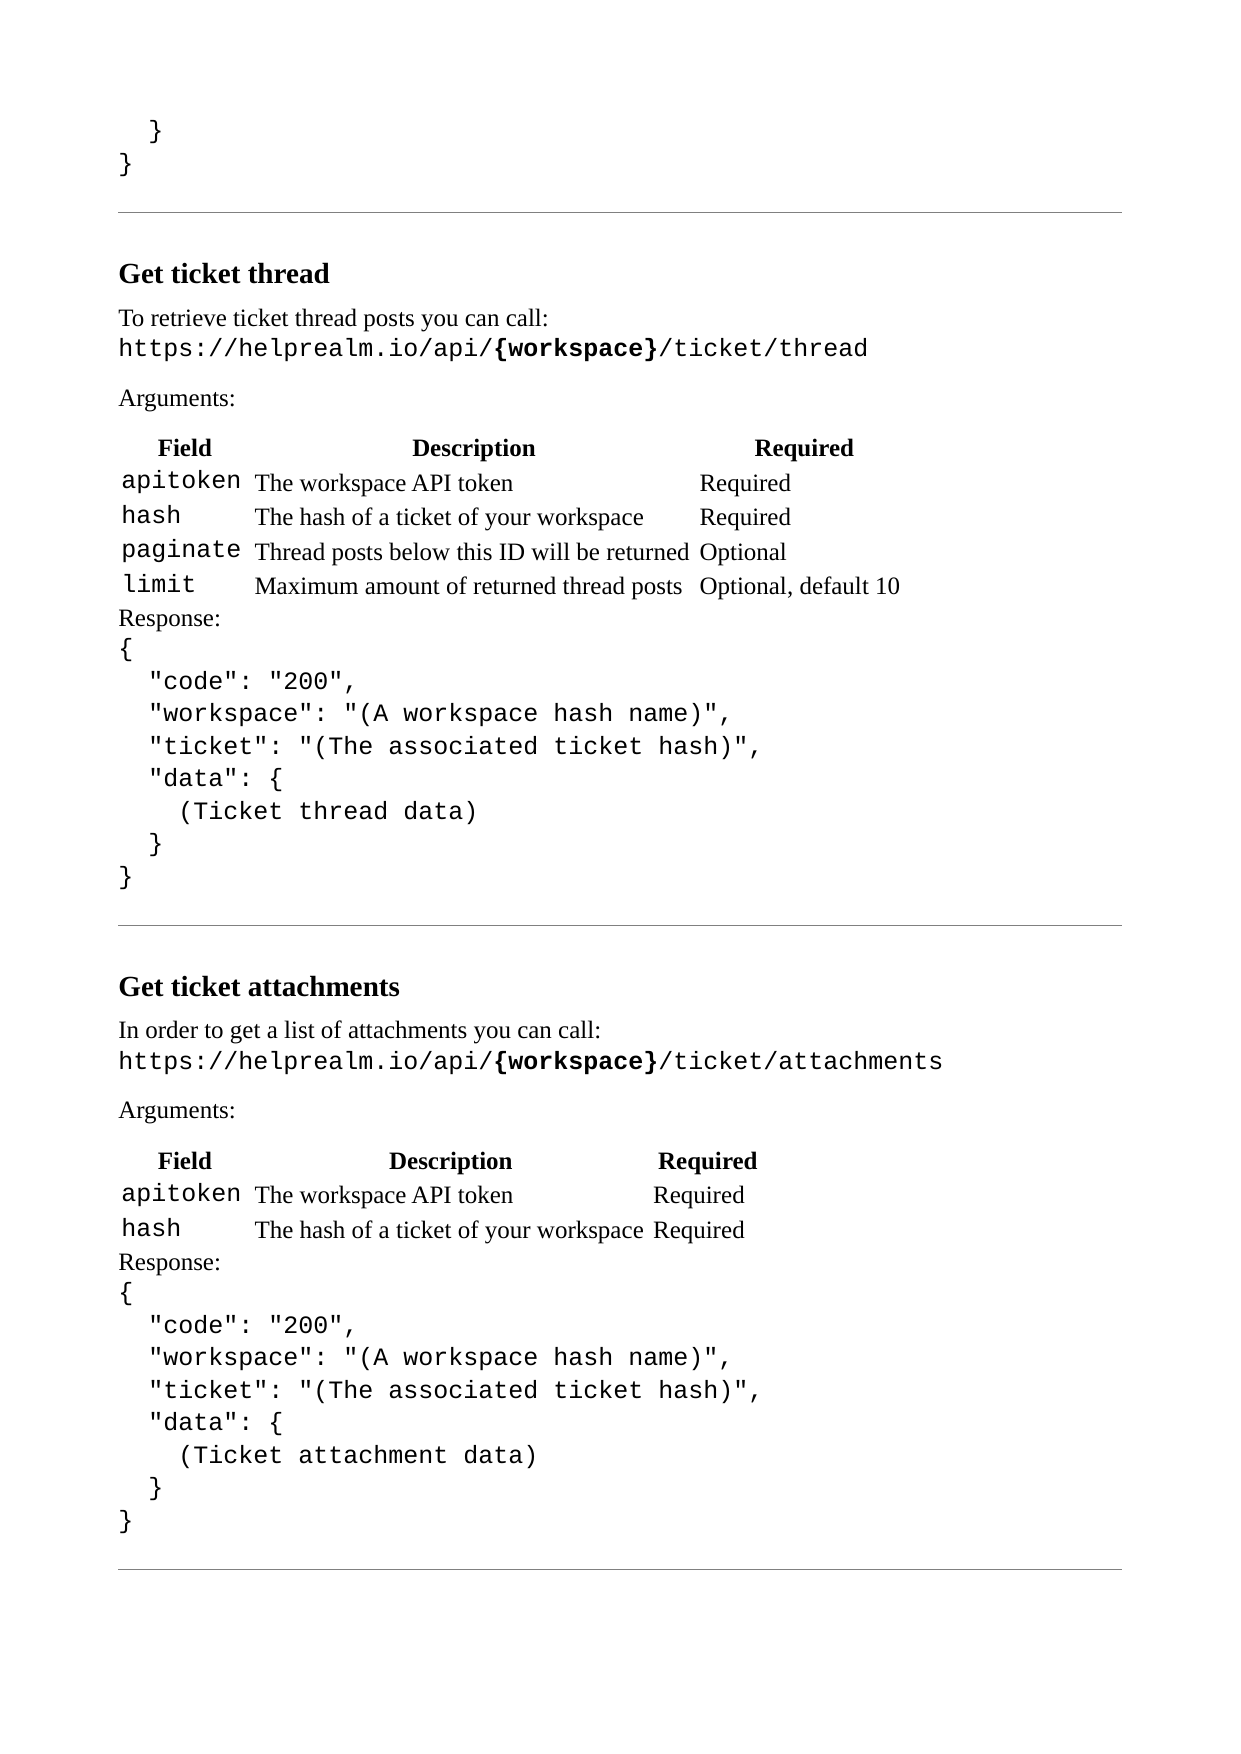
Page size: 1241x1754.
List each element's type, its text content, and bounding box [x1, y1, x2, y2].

text } } [118, 118, 1122, 179]
text Arguments: [118, 1096, 1122, 1124]
table_cell apitoken [118, 1178, 251, 1212]
table_cell Optional [696, 534, 912, 568]
table_cell The workspace API token [251, 1178, 650, 1212]
table_cell Maximum amount of returned thread posts [251, 569, 696, 603]
table_cell Required [650, 1178, 765, 1212]
subtitle Get ticket thread [118, 257, 1122, 290]
text Response: { "code": "200", "workspace": "(A workspace hash name)", "ticket": "(The associated ticket hash)", "data": { (Ticket thread data) } } [118, 603, 1122, 892]
table_cell apitoken [118, 465, 251, 499]
table_header Field [118, 1143, 251, 1178]
text Response: { "code": "200", "workspace": "(A workspace hash name)", "ticket": "(The associated ticket hash)", "data": { (Ticket attachment data) } } [118, 1247, 1122, 1536]
table_cell The workspace API token [251, 465, 696, 499]
table_cell hash [118, 499, 251, 534]
table_header Description [251, 430, 696, 465]
table_header Field [118, 430, 251, 465]
table_cell hash [118, 1212, 251, 1247]
table_header Required [696, 430, 912, 465]
text In order to get a list of attachments you can call: https://helprealm.io/api/{workspace}/ticket/attachments [118, 1016, 1122, 1077]
table_cell Required [650, 1212, 765, 1247]
table_cell Optional, default 10 [696, 569, 912, 603]
table_cell Required [696, 499, 912, 534]
table_header Description [251, 1143, 650, 1178]
text To retrieve ticket thread posts you can call: https://helprealm.io/api/{workspace}/ticket/thread [118, 303, 1122, 364]
subtitle Get ticket attachments [118, 969, 1122, 1003]
table_header Required [650, 1143, 765, 1178]
table_cell The hash of a ticket of your workspace [251, 499, 696, 534]
text Arguments: [118, 383, 1122, 411]
table_cell The hash of a ticket of your workspace [251, 1212, 650, 1247]
table_cell Thread posts below this ID will be returned [251, 534, 696, 568]
table_cell Required [696, 465, 912, 499]
table_cell limit [118, 569, 251, 603]
table_cell paginate [118, 534, 251, 568]
